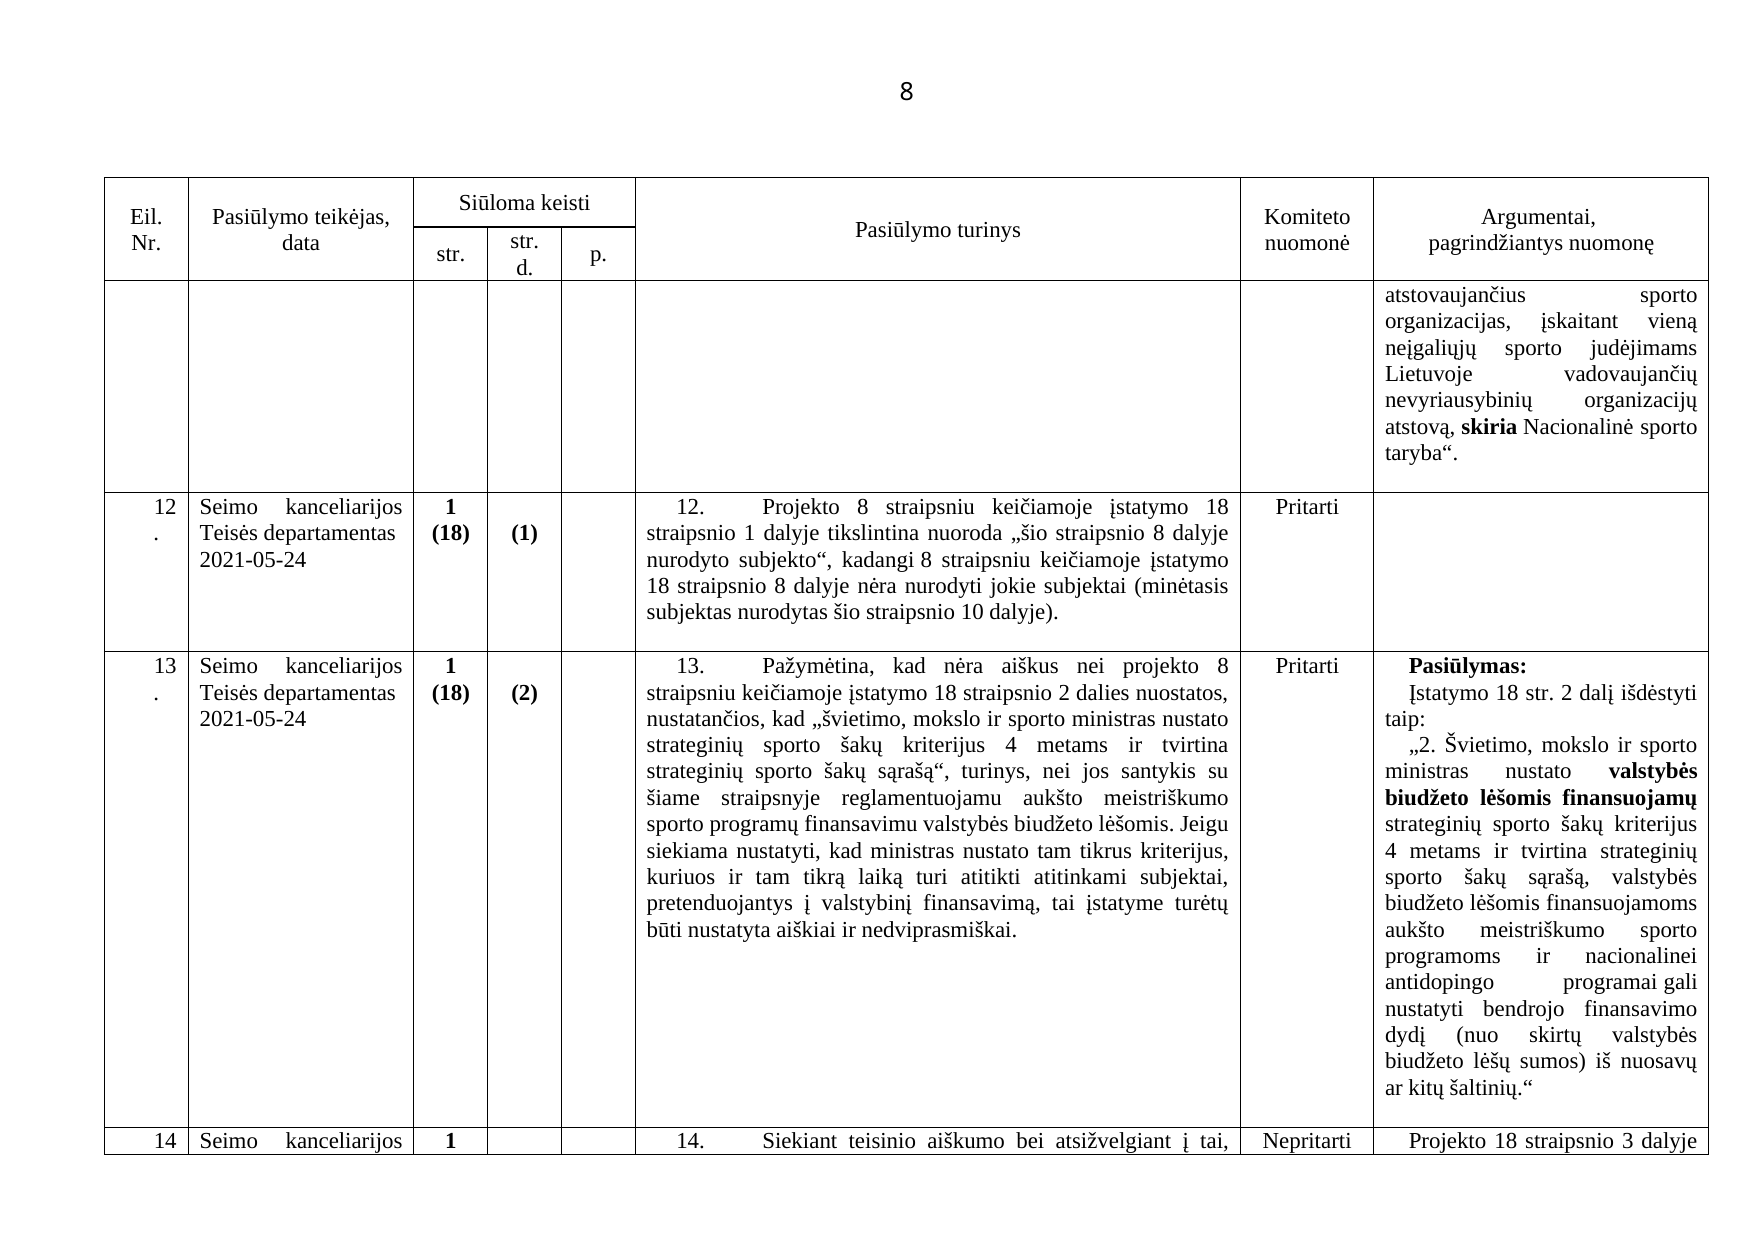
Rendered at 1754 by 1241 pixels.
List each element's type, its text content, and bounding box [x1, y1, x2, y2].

table_cell (2) [488, 652, 561, 1127]
table_cell p. [562, 228, 635, 280]
table_cell [562, 652, 635, 1127]
table_cell [488, 281, 561, 492]
table_cell [189, 281, 413, 492]
table_cell Nepritarti [1241, 1128, 1373, 1154]
table_cell str. d. [488, 228, 561, 280]
table_header Komiteto nuomonė [1241, 178, 1373, 280]
table_cell [105, 652, 188, 1127]
table_cell 13. Pažymėtina, kad nėra aiškus nei projekto 8 straipsniu keičiamoje įstatymo 18 straipsnio 2 dalies nuostatos, nustatančios, kad „švietimo, mokslo ir sporto ministras nustato strateginių sporto šakų kriterijus 4 metams ir tvirtina strateginių sporto šakų sąrašą“, turinys, nei jos santykis su šiame straipsnyje reglamentuojamu aukšto meistriškumo sporto programų finansavimu valstybės biudžeto lėšomis. Jeigu siekiama nustatyti, kad ministras nustato tam tikrus kriterijus, kuriuos ir tam tikrą laiką turi atitikti atitinkami subjektai, pretenduojantys į valstybinį finansavimą, tai įstatyme turėtų būti nustatyta aiškiai ir nedviprasmiškai. [636, 652, 1240, 1127]
table_cell [562, 281, 635, 492]
table_cell [1374, 493, 1708, 651]
table_cell 1 (18) [414, 493, 487, 651]
table_cell Projekto 18 straipsnio 3 dalyje [1374, 1128, 1708, 1154]
table_cell 1 (18) [414, 652, 487, 1127]
table_cell [1241, 281, 1373, 492]
table_cell [414, 281, 487, 492]
table_cell [636, 281, 1240, 492]
table_cell [105, 281, 188, 492]
table_header Pasiūlymo turinys [636, 178, 1240, 280]
table_cell Pritarti [1241, 652, 1373, 1127]
table_cell [562, 493, 635, 651]
table_cell str. [414, 228, 487, 280]
table_header Pasiūlymo teikėjas, data [189, 178, 413, 280]
table_cell (1) [488, 493, 561, 651]
table_cell Pritarti [1241, 493, 1373, 651]
table_cell 12. Projekto 8 straipsniu keičiamoje įstatymo 18 straipsnio 1 dalyje tikslintina nuoroda „šio straipsnio 8 dalyje nurodyto subjekto“, kadangi 8 straipsniu keičiamoje įstatymo 18 straipsnio 8 dalyje nėra nurodyti jokie subjektai (minėtasis subjektas nurodytas šio straipsnio 10 dalyje). [636, 493, 1240, 651]
table_cell [488, 1128, 561, 1154]
table_cell 14. Siekiant teisinio aiškumo bei atsižvelgiant į tai, [636, 1128, 1240, 1154]
table_cell Seimo kanceliarijos Teisės departamentas 2021-05-24 [189, 493, 413, 651]
table_cell [105, 1128, 188, 1154]
table_cell Seimo kanceliarijos [189, 1128, 413, 1154]
table_cell [105, 493, 188, 651]
table_header Argumentai, pagrindžiantys nuomonę [1374, 178, 1708, 280]
table_header Eil. Nr. [105, 178, 188, 280]
table_cell atstovaujančius sporto organizacijas, įskaitant vieną neįgaliųjų sporto judėjimams Lietuvoje vadovaujančių nevyriausybinių organizacijų atstovą, skiria Nacionalinė sporto taryba“. [1374, 281, 1708, 492]
table_header Siūloma keisti [414, 178, 635, 226]
table_cell [562, 1128, 635, 1154]
table_cell Pasiūlymas: Įstatymo 18 str. 2 dalį išdėstyti taip: „2. Švietimo, mokslo ir sporto ministras nustato valstybės biudžeto lėšomis finansuojamų strateginių sporto šakų kriterijus 4 metams ir tvirtina strateginių sporto šakų sąrašą, valstybės biudžeto lėšomis finansuojamoms aukšto meistriškumo sporto programoms ir nacionalinei antidopingo programai gali nustatyti bendrojo finansavimo dydį (nuo skirtų valstybės biudžeto lėšų sumos) iš nuosavų ar kitų šaltinių.“ [1374, 652, 1708, 1127]
table_cell 1 [414, 1128, 487, 1154]
table_cell Seimo kanceliarijos Teisės departamentas 2021-05-24 [189, 652, 413, 1127]
